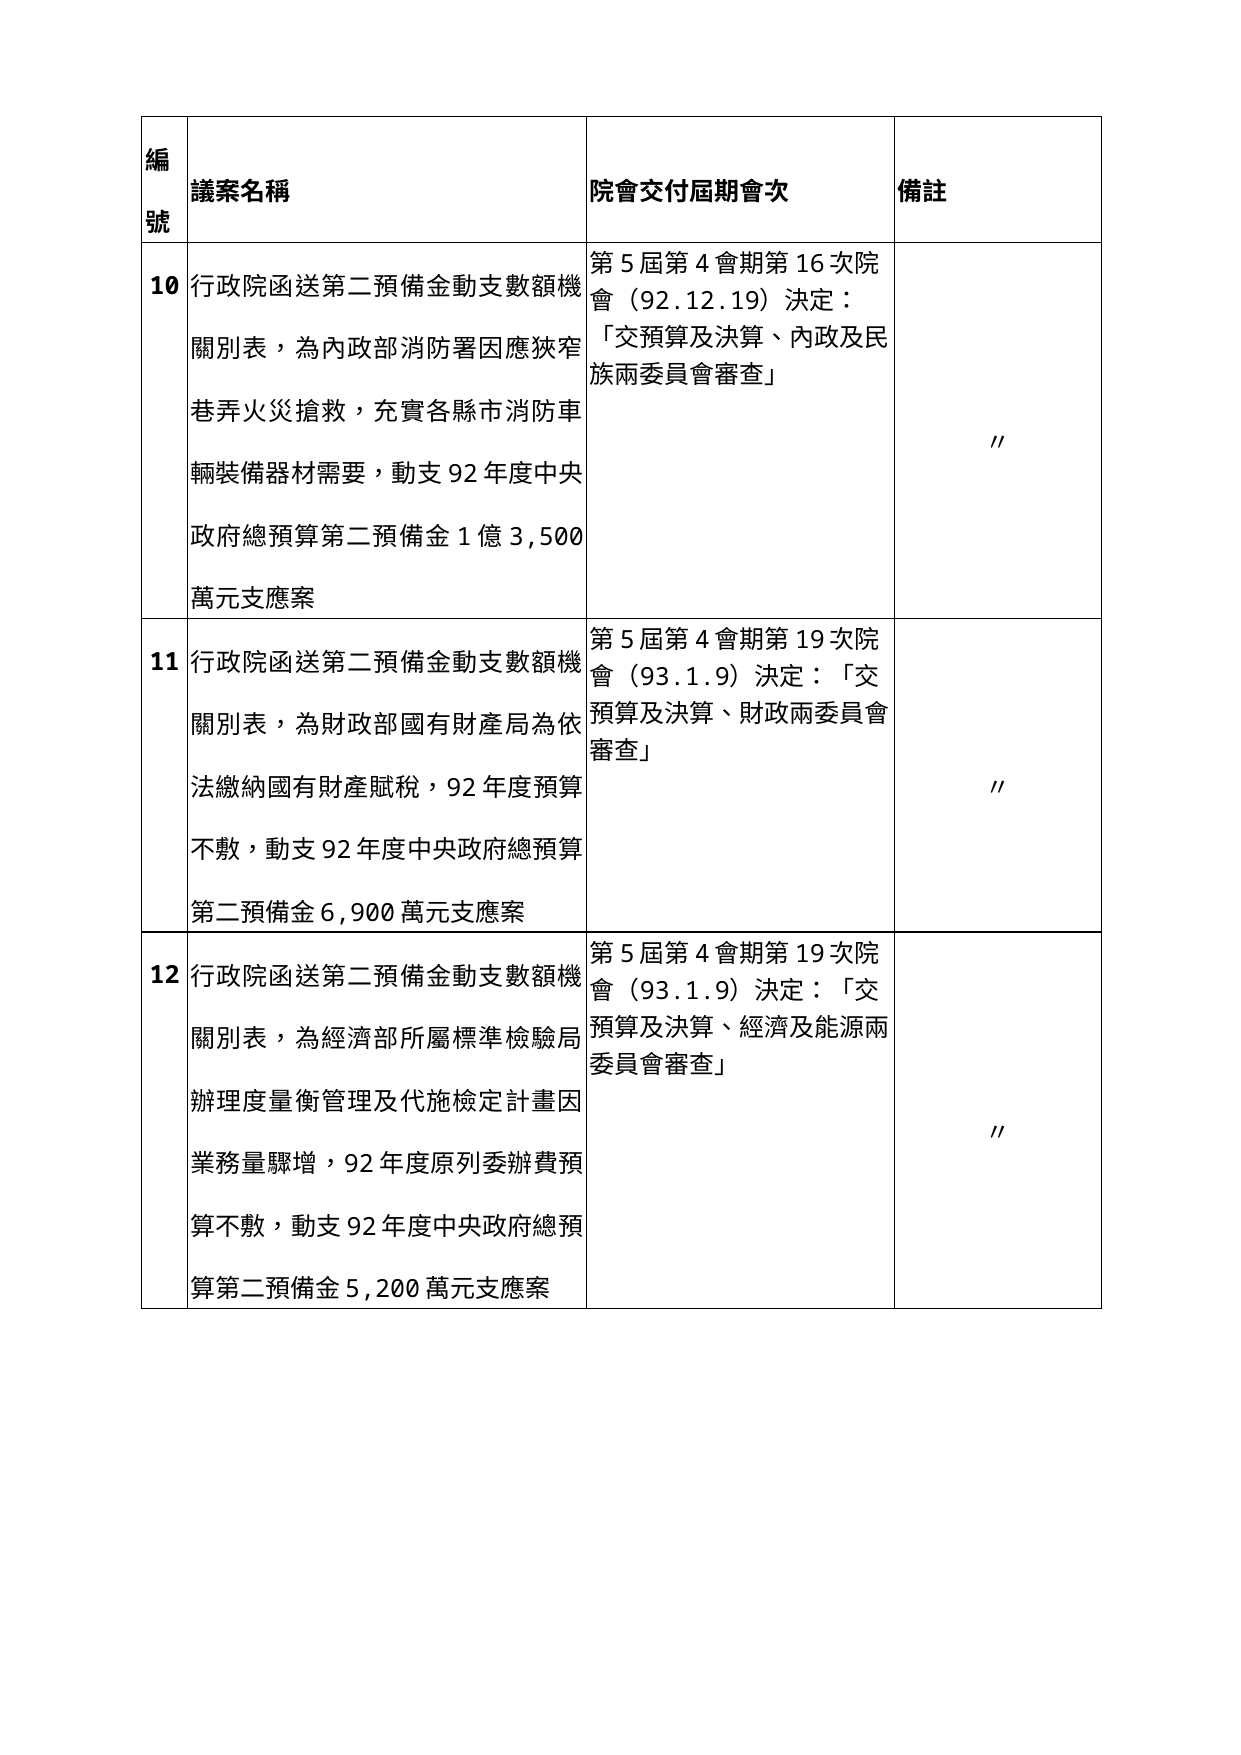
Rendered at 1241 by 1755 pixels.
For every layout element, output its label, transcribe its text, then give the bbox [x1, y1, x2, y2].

table_cell 〃 [895, 933, 1101, 1307]
table_header 院會交付屆期會次 [587, 117, 894, 242]
table_cell 行政院函送第二預備金動支數額機關別表，為內政部消防署因應狹窄巷弄火災搶救，充實各縣市消防車輛裝備器材需要，動支92年度中央政府總預算第二預備金1億3,500萬元支應案 [188, 243, 586, 618]
table_header 備註 [895, 117, 1101, 242]
table_cell 11 [142, 619, 187, 931]
table_header 編號 [142, 117, 187, 242]
table_cell 第5屆第4會期第19次院會（93.1.9）決定：「交預算及決算、經濟及能源兩委員會審查」 [587, 933, 894, 1307]
table_header 議案名稱 [188, 117, 586, 242]
table_cell 第5屆第4會期第16次院會（92.12.19）決定：「交預算及決算、內政及民族兩委員會審查」 [587, 243, 894, 618]
table_cell 行政院函送第二預備金動支數額機關別表，為財政部國有財產局為依法繳納國有財產賦稅，92年度預算不敷，動支92年度中央政府總預算第二預備金6,900萬元支應案 [188, 619, 586, 931]
table_cell 〃 [895, 243, 1101, 618]
table_cell 〃 [895, 619, 1101, 931]
table_cell 12 [142, 933, 187, 1307]
table_cell 第5屆第4會期第19次院會（93.1.9）決定：「交預算及決算、財政兩委員會審查」 [587, 619, 894, 931]
table_cell 行政院函送第二預備金動支數額機關別表，為經濟部所屬標準檢驗局辦理度量衡管理及代施檢定計畫因業務量驟增，92年度原列委辦費預算不敷，動支92年度中央政府總預算第二預備金5,200萬元支應案 [188, 933, 586, 1307]
table_cell 10 [142, 243, 187, 618]
